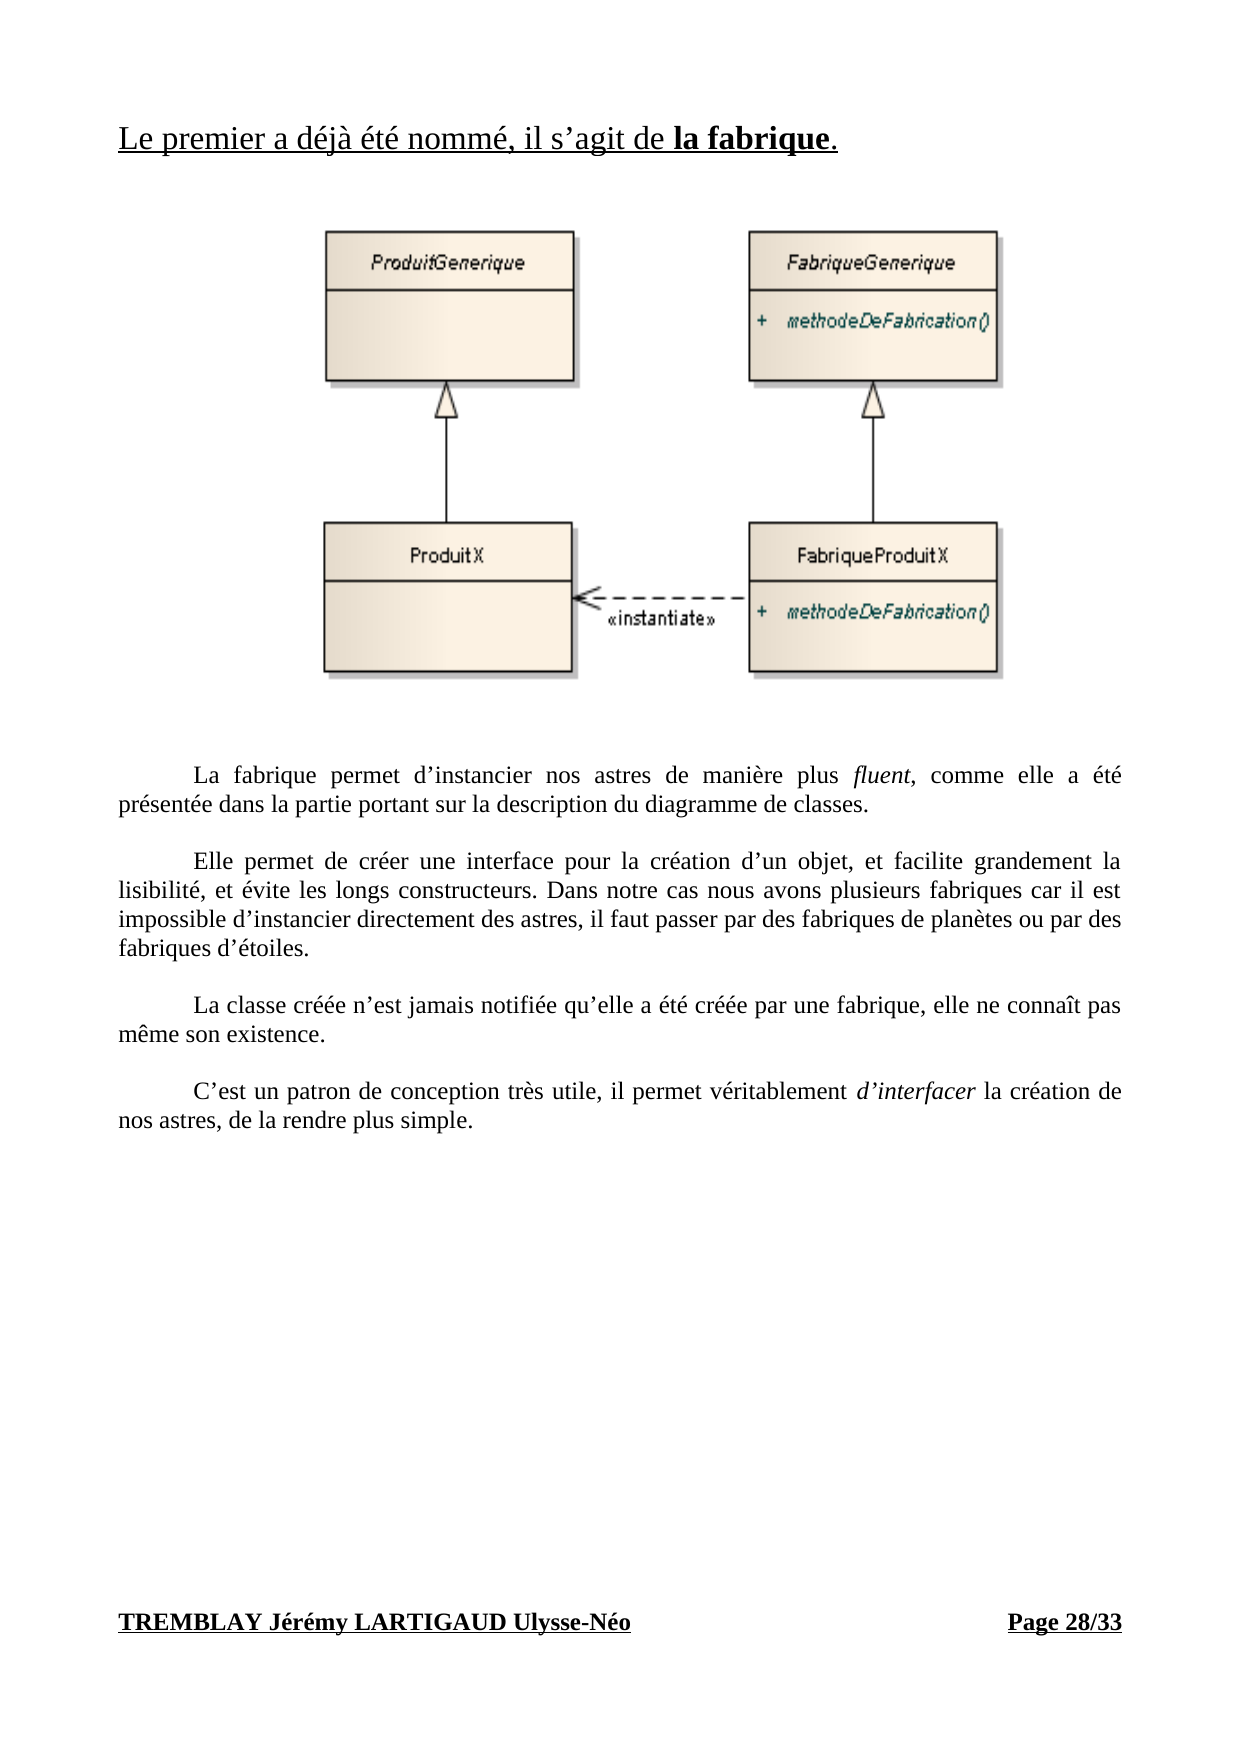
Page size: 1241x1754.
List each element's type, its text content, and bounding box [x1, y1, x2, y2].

text Le premier a déjà été nommé, il s’agit de la fabrique. [118, 118, 1122, 156]
text C’est un patron de conception très utile, il permet véritablement d’interfacer la création de nos astres, de la rendre plus simple. [118, 1076, 1122, 1134]
picture [279, 156, 1043, 727]
text Elle permet de créer une interface pour la création d’un objet, et facilite grandement la lisibilité, et évite les longs constructeurs. Dans notre cas nous avons plusieurs fabriques car il est impossible d’instancier directement des astres, il faut passer par des fabriques de planètes ou par des fabriques d’étoiles. [118, 846, 1122, 961]
text La classe créée n’est jamais notifiée qu’elle a été créée par une fabrique, elle ne connaît pas même son existence. [118, 990, 1122, 1048]
text La fabrique permet d’instancier nos astres de manière plus fluent, comme elle a été présentée dans la partie portant sur la description du diagramme de classes. [118, 760, 1122, 818]
